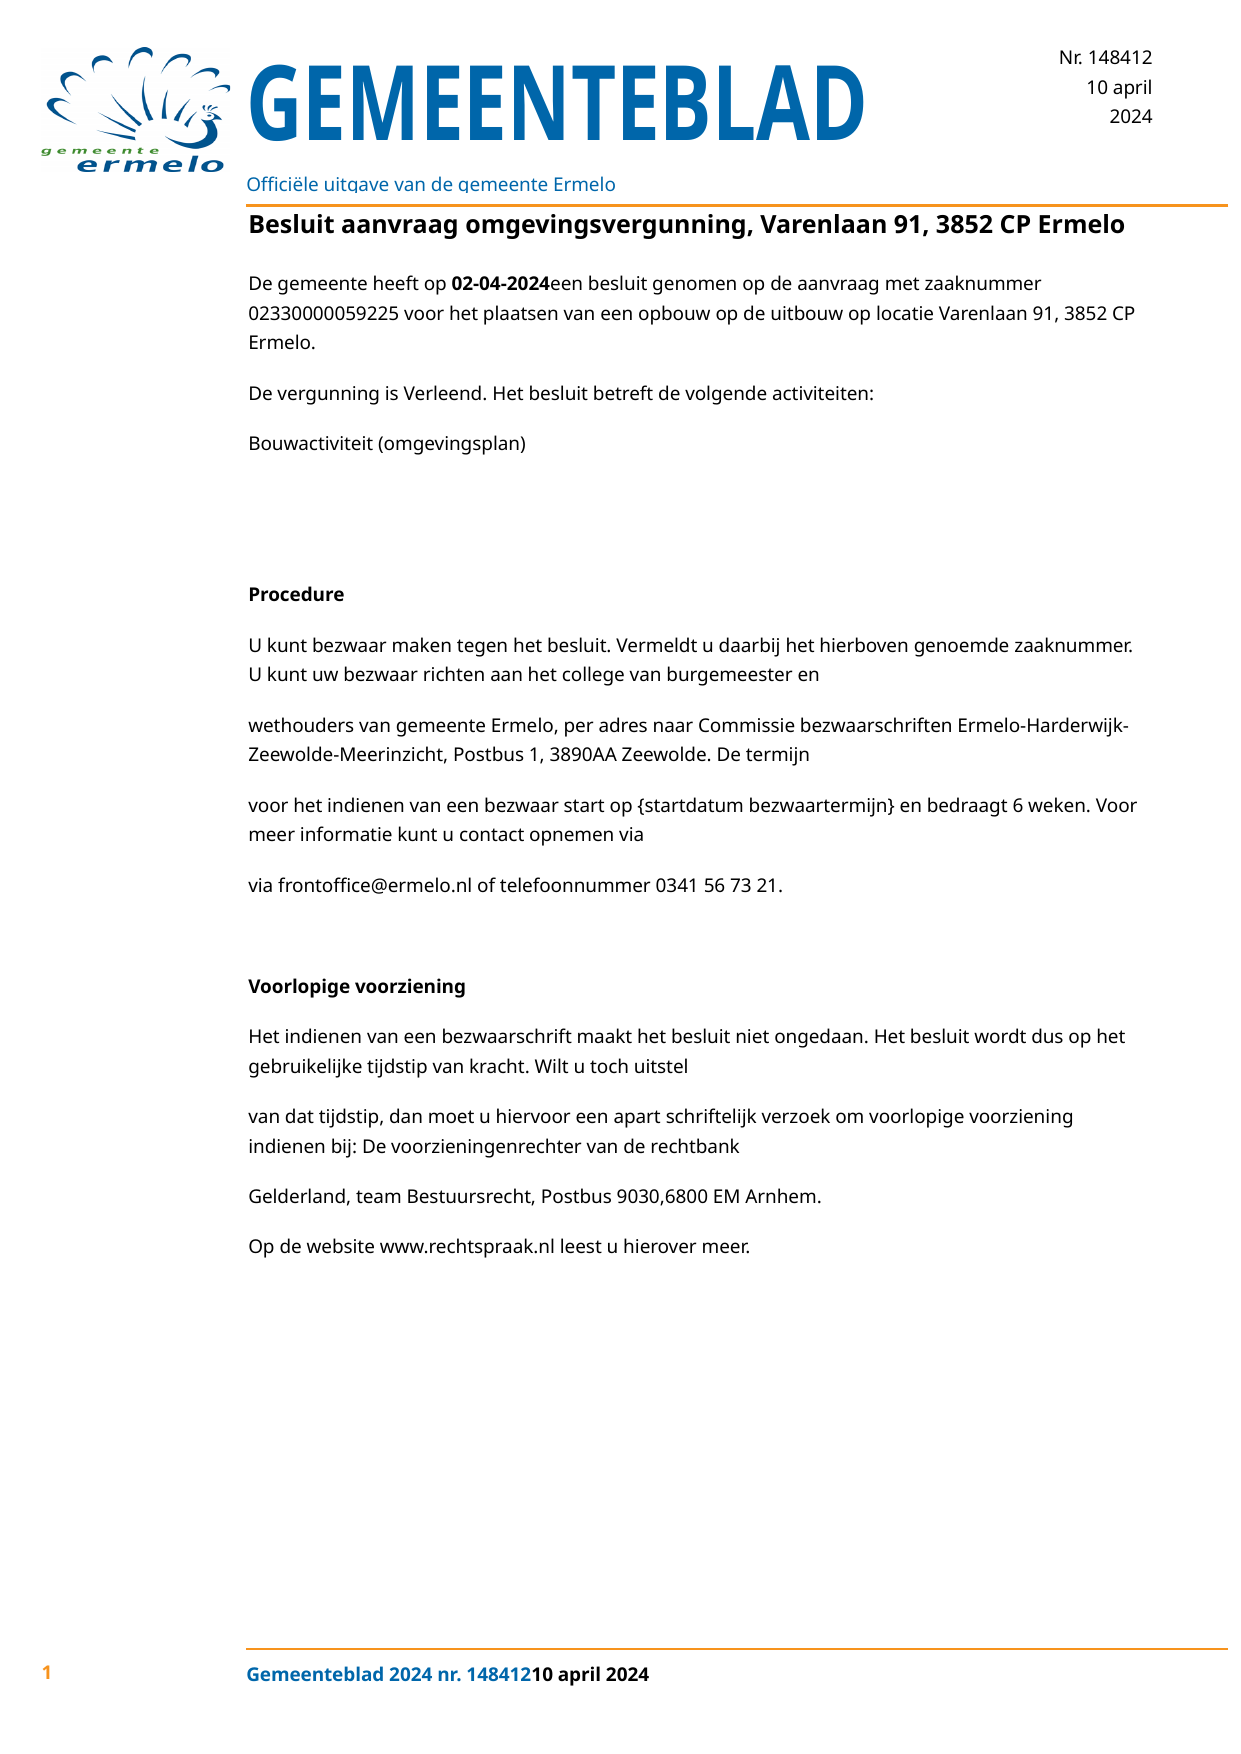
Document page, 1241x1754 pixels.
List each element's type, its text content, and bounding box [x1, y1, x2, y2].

text van dat tijdstip, dan moet u hiervoor een apart schriftelijk verzoek om voorlopige voorziening indienen bij: De voorzieningenrechter van de rechtbank [248, 1103, 1152, 1158]
text Procedure [248, 582, 1152, 607]
text De gemeente heeft op 02-04-2024een besluit genomen op de aanvraag met zaaknummer 02330000059225 voor het plaatsen van een opbouw op de uitbouw op locatie Varenlaan 91, 3852 CP Ermelo. [248, 270, 1152, 355]
text Besluit aanvraag omgevingsvergunning, Varenlaan 91, 3852 CP Ermelo [248, 207, 1152, 241]
picture [41, 47, 231, 172]
text Op de website www.rechtspraak.nl leest u hierover meer. [248, 1234, 1152, 1259]
text Bouwactiviteit (omgevingsplan) [248, 430, 1152, 456]
text Gelderland, team Bestuursrecht, Postbus 9030,6800 EM Arnhem. [248, 1183, 1152, 1209]
text Het indienen van een bezwaarschrift maakt het besluit niet ongedaan. Het besluit wordt dus op het gebruikelijke tijdstip van kracht. Wilt u toch uitstel [248, 1023, 1152, 1078]
text U kunt bezwaar maken tegen het besluit. Vermeldt u daarbij het hierboven genoemde zaaknummer. U kunt uw bezwaar richten aan het college van burgemeester en [248, 632, 1152, 687]
text via frontoffice@ermelo.nl of telefoonnummer 0341 56 73 21. [248, 872, 1152, 898]
text De vergunning is Verleend. Het besluit betreft de volgende activiteiten: [248, 380, 1152, 406]
text voor het indienen van een bezwaar start op {startdatum bezwaartermijn} en bedraagt 6 weken. Voor meer informatie kunt u contact opnemen via [248, 792, 1152, 847]
text Voorlopige voorziening [248, 973, 1152, 998]
text wethouders van gemeente Ermelo, per adres naar Commissie bezwaarschriften Ermelo-Harderwijk-Zeewolde-Meerinzicht, Postbus 1, 3890AA Zeewolde. De termijn [248, 712, 1152, 767]
